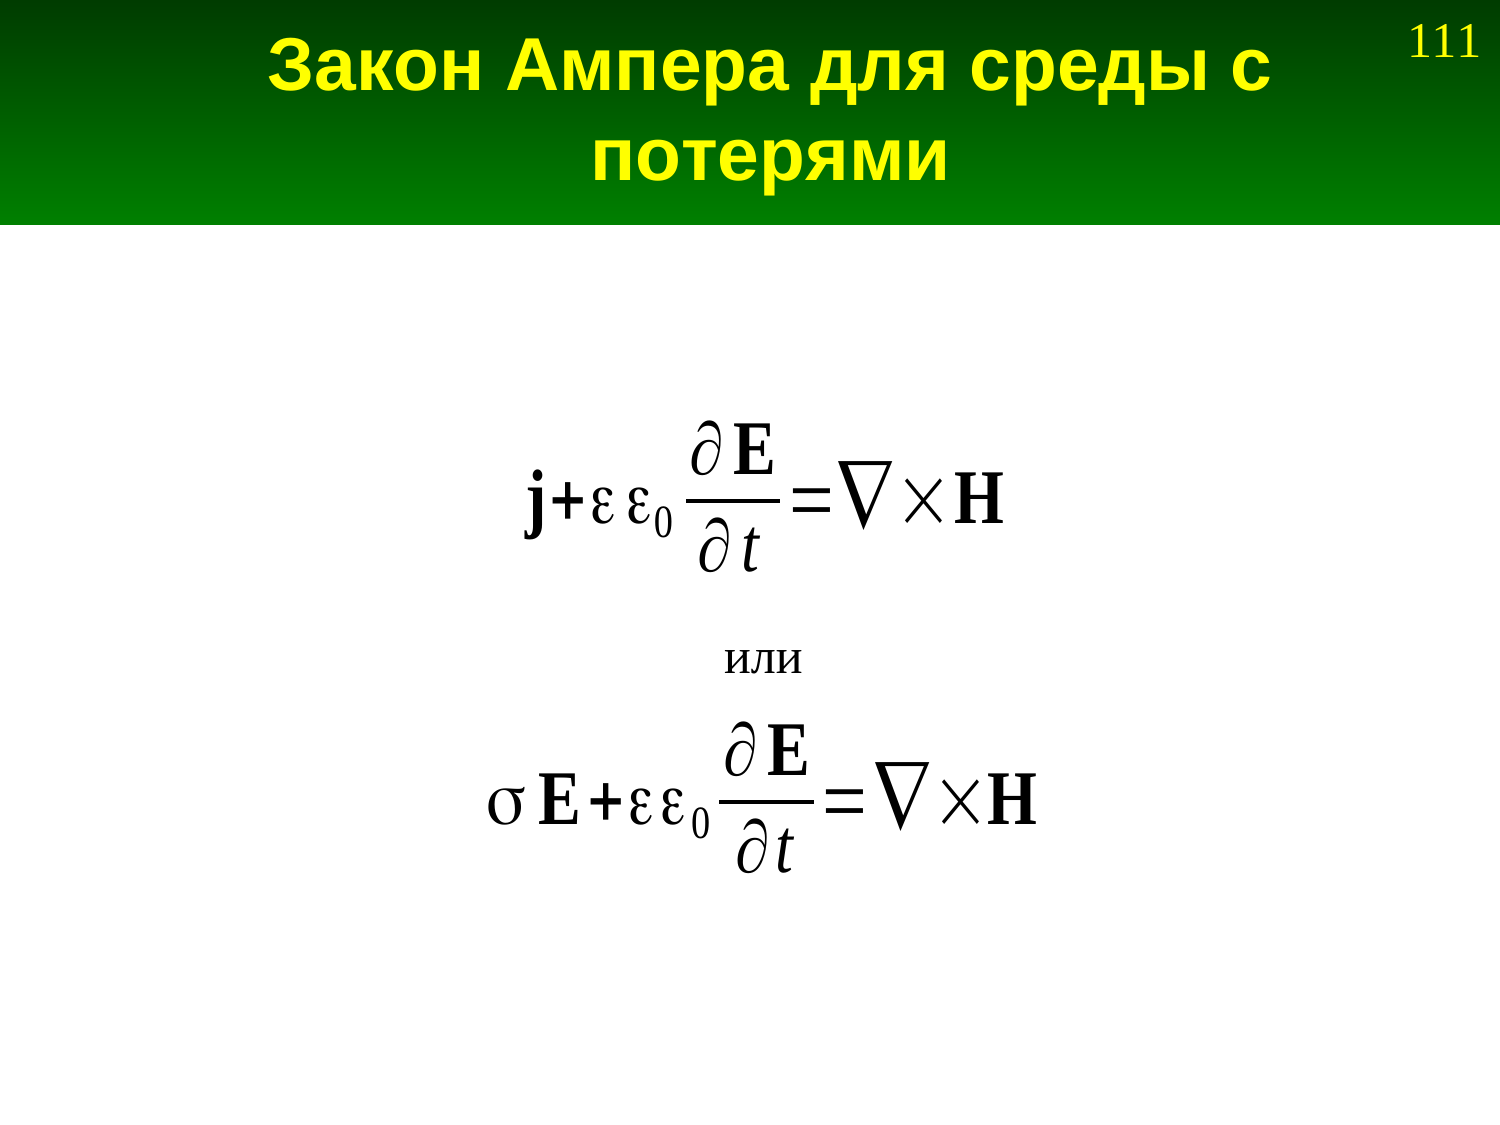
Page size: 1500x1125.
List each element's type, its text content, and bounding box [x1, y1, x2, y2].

chart [505, 407, 1022, 591]
chart [470, 708, 1057, 892]
text_box или [709, 616, 818, 691]
title Закон Ампера для среды с потерями [100, 7, 1441, 204]
